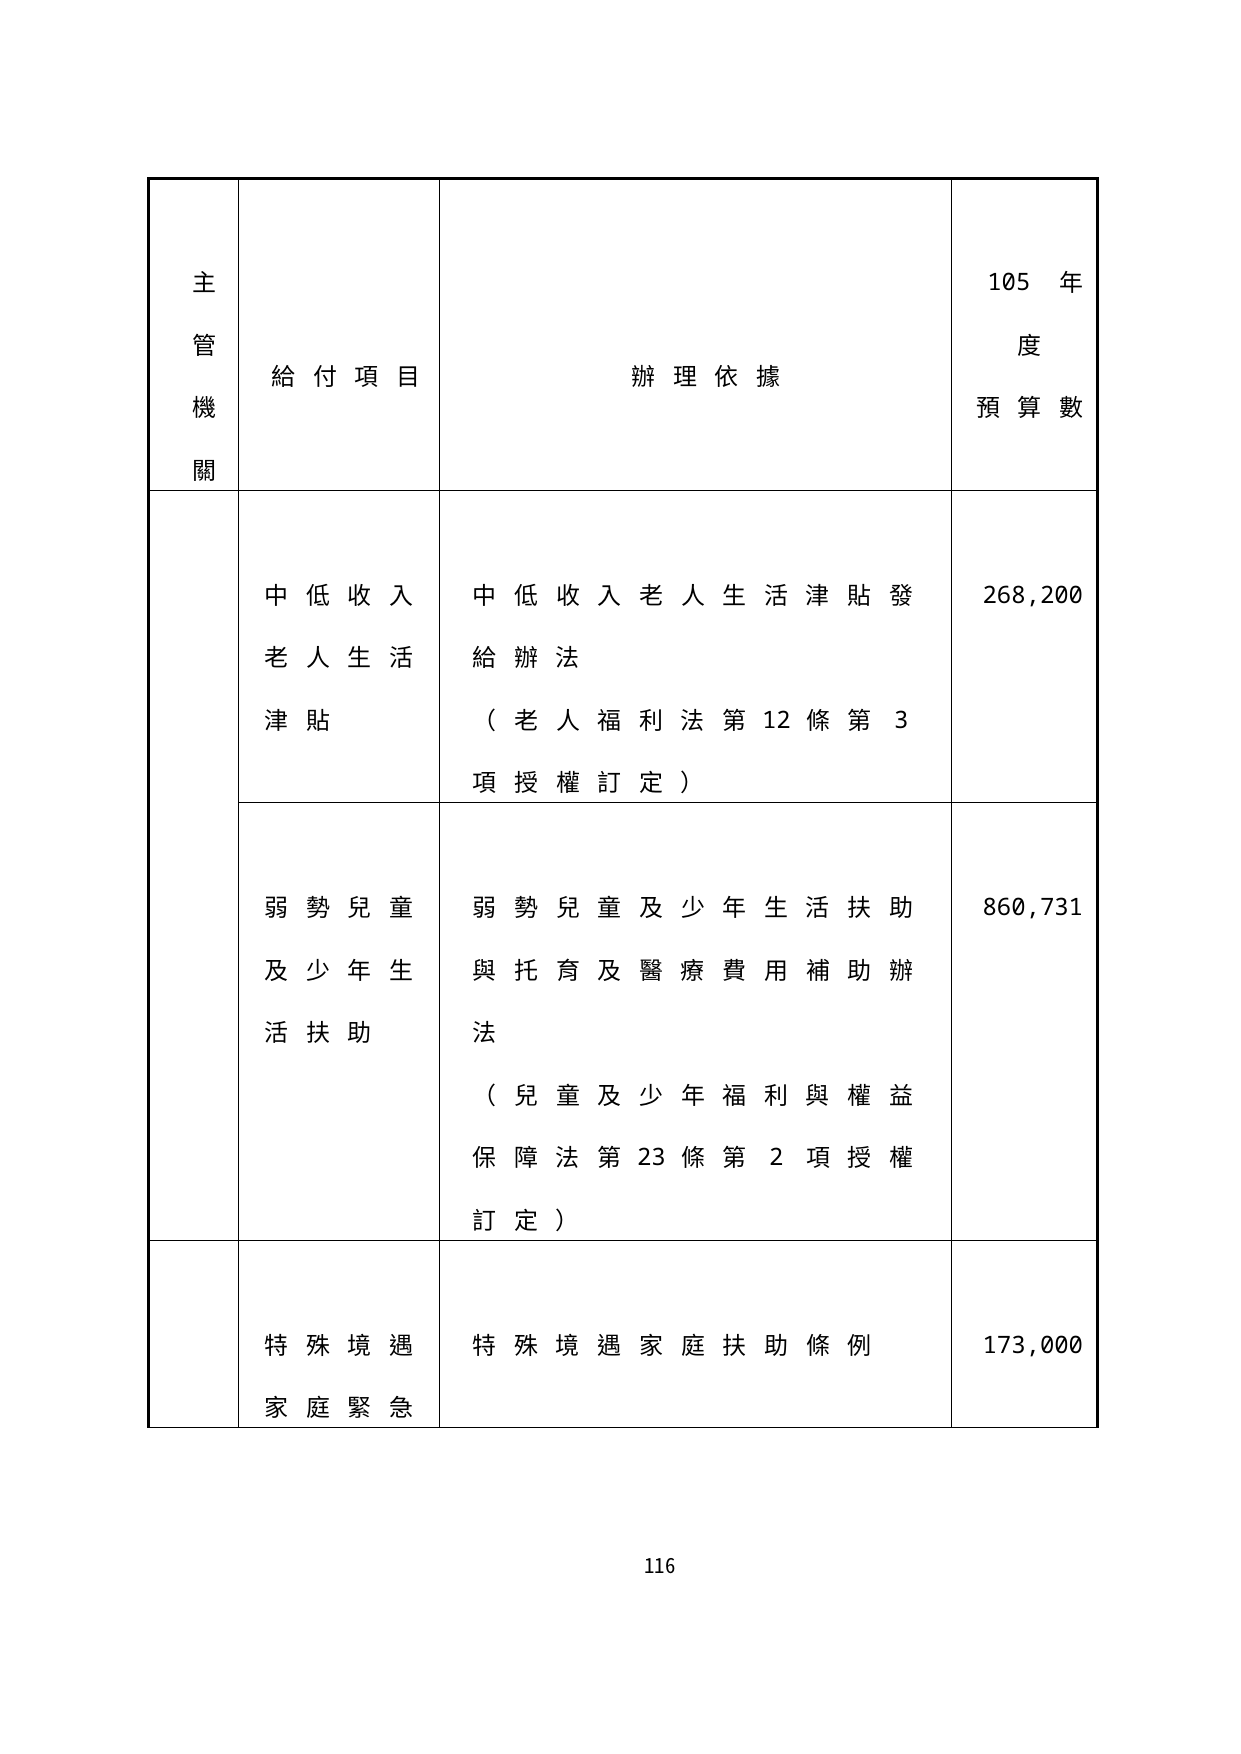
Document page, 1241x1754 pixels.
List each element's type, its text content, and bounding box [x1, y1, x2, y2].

table_cell 268,200 [952, 491, 1096, 802]
table_cell 弱勢兒童及少年生活扶助 [239, 803, 439, 1240]
table_cell 860,731 [952, 803, 1096, 1240]
table_cell 特殊境遇家庭扶助條例 [440, 1241, 951, 1427]
table_header 給付項目 [239, 180, 439, 490]
table_cell 中低收入老人生活津貼 [239, 491, 439, 802]
table_header 辦理依據 [440, 180, 951, 490]
table_cell [150, 1241, 238, 1427]
table_cell 173,000 [952, 1241, 1096, 1427]
table_cell [150, 491, 238, 1240]
table_header 主管 機關 [150, 180, 238, 490]
table_cell 中低收入老人生活津貼發給辦法 （老人福利法第12條第3項授權訂定） [440, 491, 951, 802]
table_cell 特殊境遇家庭緊急 [239, 1241, 439, 1427]
table_cell 弱勢兒童及少年生活扶助與托育及醫療費用補助辦法 （兒童及少年福利與權益保障法第23條第2項授權訂定） [440, 803, 951, 1240]
table_header 105年度 預算數 [952, 180, 1096, 490]
